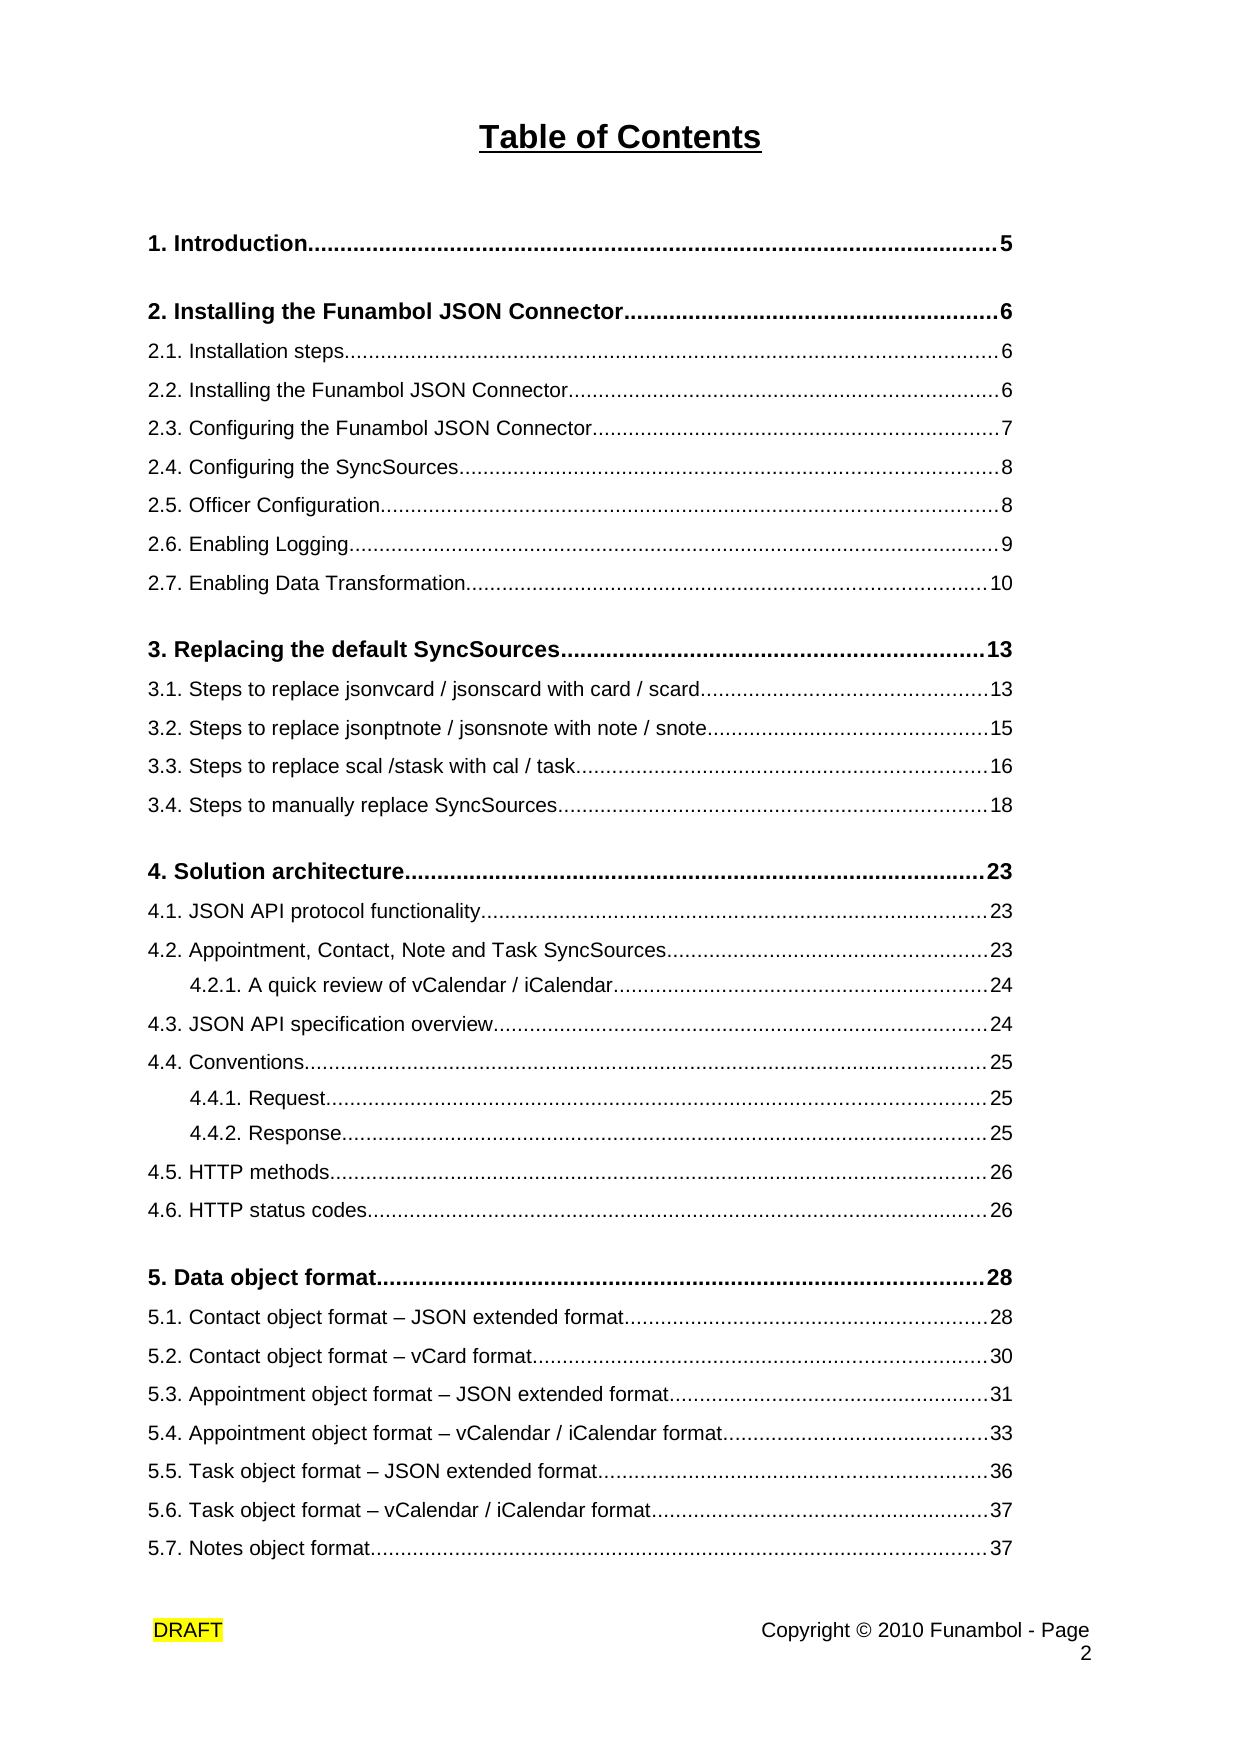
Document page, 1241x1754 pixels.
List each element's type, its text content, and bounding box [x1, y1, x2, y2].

text 4.1. JSON API protocol functionality 23 [148, 900, 1093, 923]
text 2.2. Installing the Funambol JSON Connector 6 [148, 378, 1093, 402]
text 2. Installing the Funambol JSON Connector 6 [148, 299, 1093, 325]
text 2.1. Installation steps 6 [148, 340, 1093, 363]
text 4.4. Conventions 25 [148, 1051, 1093, 1074]
text 4.2. Appointment, Contact, Note and Task SyncSources 23 [148, 938, 1093, 962]
text 3.3. Steps to replace scal /stask with cal / task 16 [148, 754, 1093, 778]
text 4.4.2. Response 25 [189, 1122, 1093, 1145]
text 5.2. Contact object format – vCard format 30 [148, 1344, 1093, 1368]
text 2.6. Enabling Logging 9 [148, 532, 1093, 556]
text 4.2.1. A quick review of vCalendar / iCalendar 24 [189, 974, 1093, 997]
text 4. Solution architecture 23 [148, 859, 1093, 885]
text 5.3. Appointment object format – JSON extended format 31 [148, 1383, 1093, 1406]
text 5. Data object format 28 [148, 1264, 1093, 1291]
text 4.3. JSON API specification overview 24 [148, 1012, 1093, 1036]
text 5.1. Contact object format – JSON extended format 28 [148, 1306, 1093, 1329]
text 4.5. HTTP methods 26 [148, 1160, 1093, 1184]
text 5.6. Task object format – vCalendar / iCalendar format 37 [148, 1498, 1093, 1522]
text 4.6. HTTP status codes 26 [148, 1199, 1093, 1222]
text 5.5. Task object format – JSON extended format 36 [148, 1460, 1093, 1483]
text 3.4. Steps to manually replace SyncSources 18 [148, 793, 1093, 817]
text 2.4. Configuring the SyncSources 8 [148, 455, 1093, 479]
text 5.7. Notes object format 37 [148, 1537, 1093, 1560]
text 2.5. Officer Configuration 8 [148, 494, 1093, 517]
subtitle Table of Contents [148, 118, 1093, 156]
text 2.3. Configuring the Funambol JSON Connector 7 [148, 417, 1093, 440]
text 1. Introduction 5 [148, 231, 1093, 257]
text 4.4.1. Request 25 [189, 1086, 1093, 1110]
text 5.4. Appointment object format – vCalendar / iCalendar format 33 [148, 1421, 1093, 1445]
text 3.1. Steps to replace jsonvcard / jsonscard with card / scard 13 [148, 677, 1093, 701]
text 3.2. Steps to replace jsonptnote / jsonsnote with note / snote 15 [148, 716, 1093, 739]
text 3. Replacing the default SyncSources 13 [148, 636, 1093, 662]
text 2.7. Enabling Data Transformation 10 [148, 571, 1093, 594]
